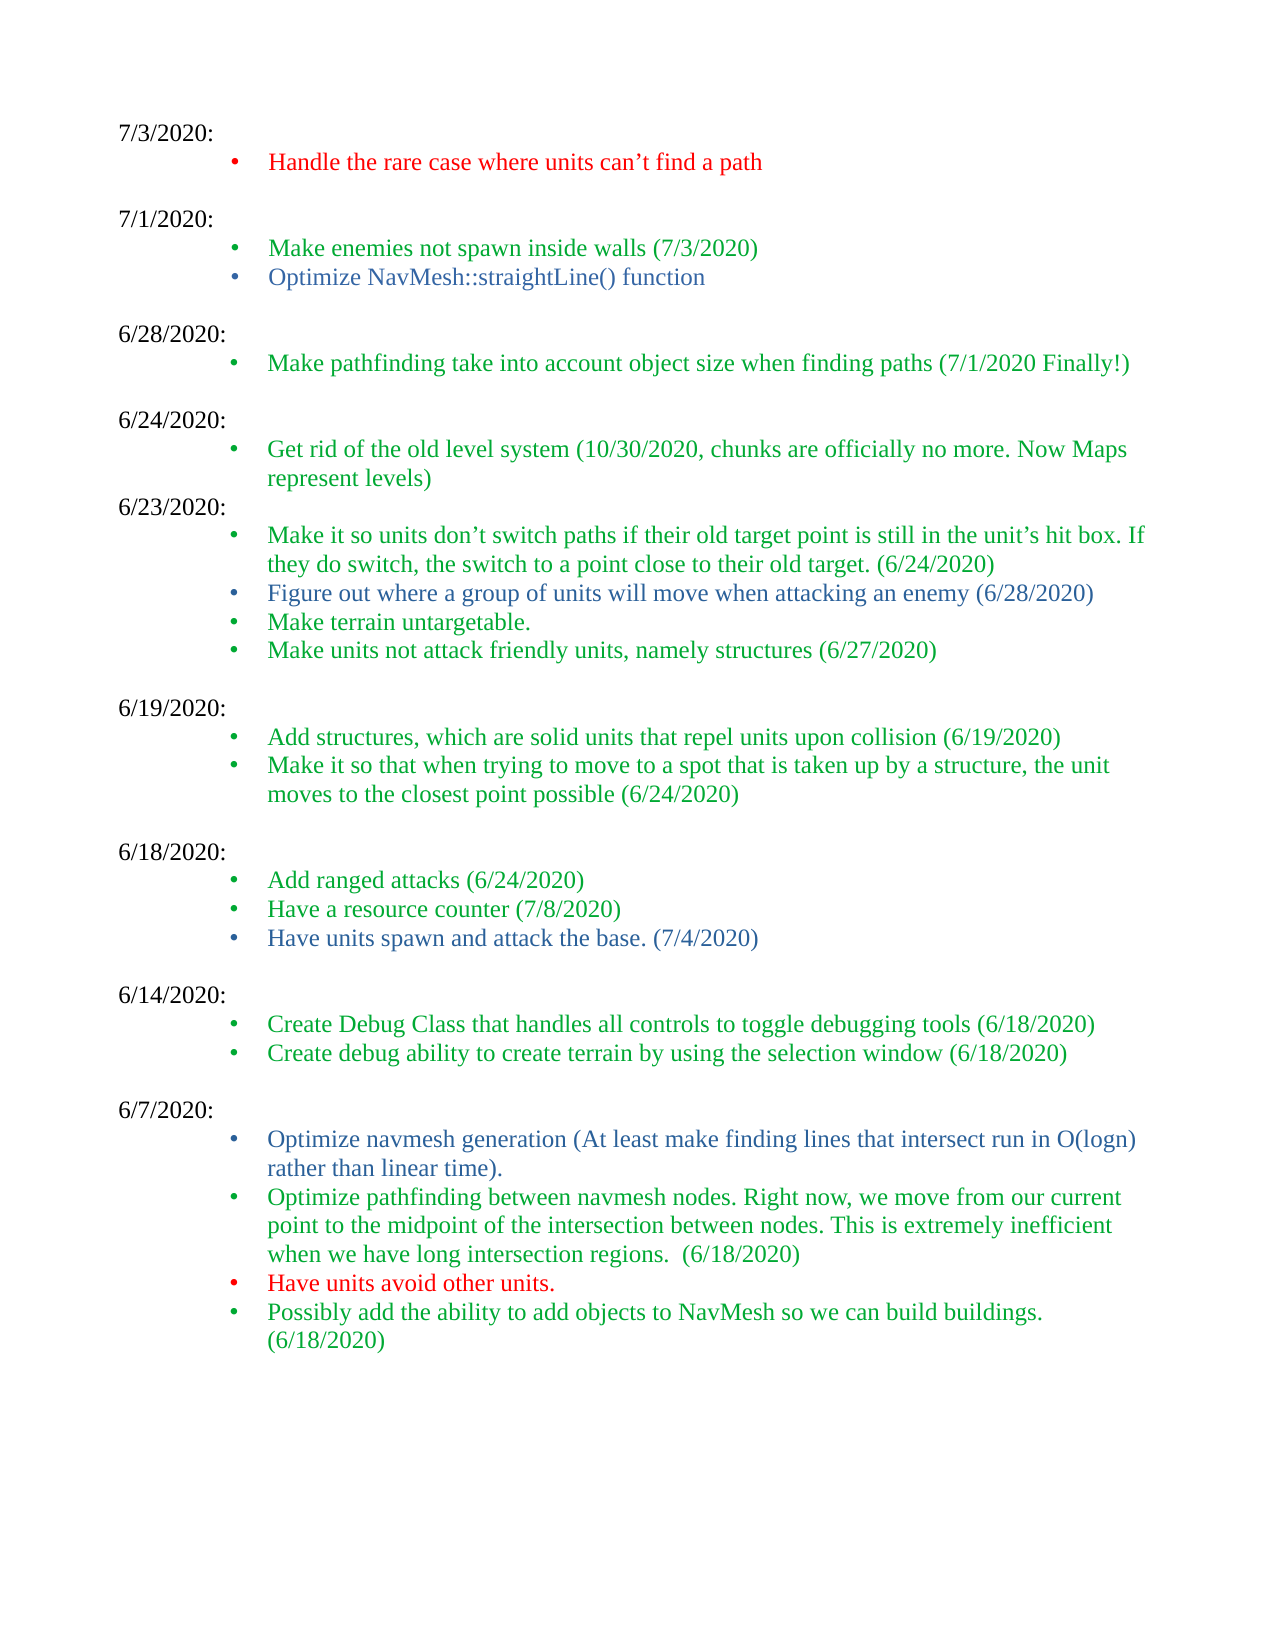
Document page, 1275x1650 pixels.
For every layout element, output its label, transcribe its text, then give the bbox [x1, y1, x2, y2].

text 7/3/2020: [118, 118, 1157, 147]
text 6/14/2020: [118, 981, 1157, 1009]
list Add structures, which are solid units that repel units upon collision (6/19/2020) [229, 722, 1157, 751]
list Make pathfinding take into account object size when finding paths (7/1/2020 Finally!) [229, 348, 1157, 377]
text 6/24/2020: [118, 406, 1157, 434]
list Have units spawn and attack the base. (7/4/2020) [229, 923, 1157, 952]
text 6/19/2020: [118, 693, 1157, 722]
list Make enemies not spawn inside walls (7/3/2020) [231, 233, 1157, 262]
list Optimize NavMesh::straightLine() function [231, 262, 1157, 291]
list Have units avoid other units. [229, 1268, 1157, 1297]
list Have a resource counter (7/8/2020) [229, 894, 1157, 923]
list Make it so that when trying to move to a spot that is taken up by a structure, the unit moves to the closest point possible (6/24/2020) [229, 751, 1157, 808]
text 6/18/2020: [118, 837, 1157, 866]
list Possibly add the ability to add objects to NavMesh so we can build buildings. (6/18/2020) [229, 1297, 1157, 1354]
list Handle the rare case where units can’t find a path [231, 147, 1157, 176]
list Add ranged attacks (6/24/2020) [229, 866, 1157, 894]
text 7/1/2020: [118, 204, 1157, 233]
list Make it so units don’t switch paths if their old target point is still in the unit’s hit box. If they do switch, the switch to a point close to their old target. (6/24/2020) [229, 521, 1157, 578]
list Optimize navmesh generation (At least make finding lines that intersect run in O(logn) rather than linear time). [229, 1124, 1157, 1182]
text 6/7/2020: [118, 1096, 1157, 1124]
list Create Debug Class that handles all controls to toggle debugging tools (6/18/2020) [229, 1009, 1157, 1038]
list Optimize pathfinding between navmesh nodes. Right now, we move from our current point to the midpoint of the intersection between nodes. This is extremely inefficient when we have long intersection regions. (6/18/2020) [229, 1182, 1157, 1268]
list Make units not attack friendly units, namely structures (6/27/2020) [229, 636, 1157, 664]
list Make terrain untargetable. [229, 607, 1157, 636]
list Get rid of the old level system (10/30/2020, chunks are officially no more. Now Maps represent levels) [229, 434, 1157, 492]
list Create debug ability to create terrain by using the selection window (6/18/2020) [229, 1038, 1157, 1067]
text 6/28/2020: [118, 319, 1157, 348]
list Figure out where a group of units will move when attacking an enemy (6/28/2020) [229, 578, 1157, 607]
text 6/23/2020: [118, 492, 1157, 521]
